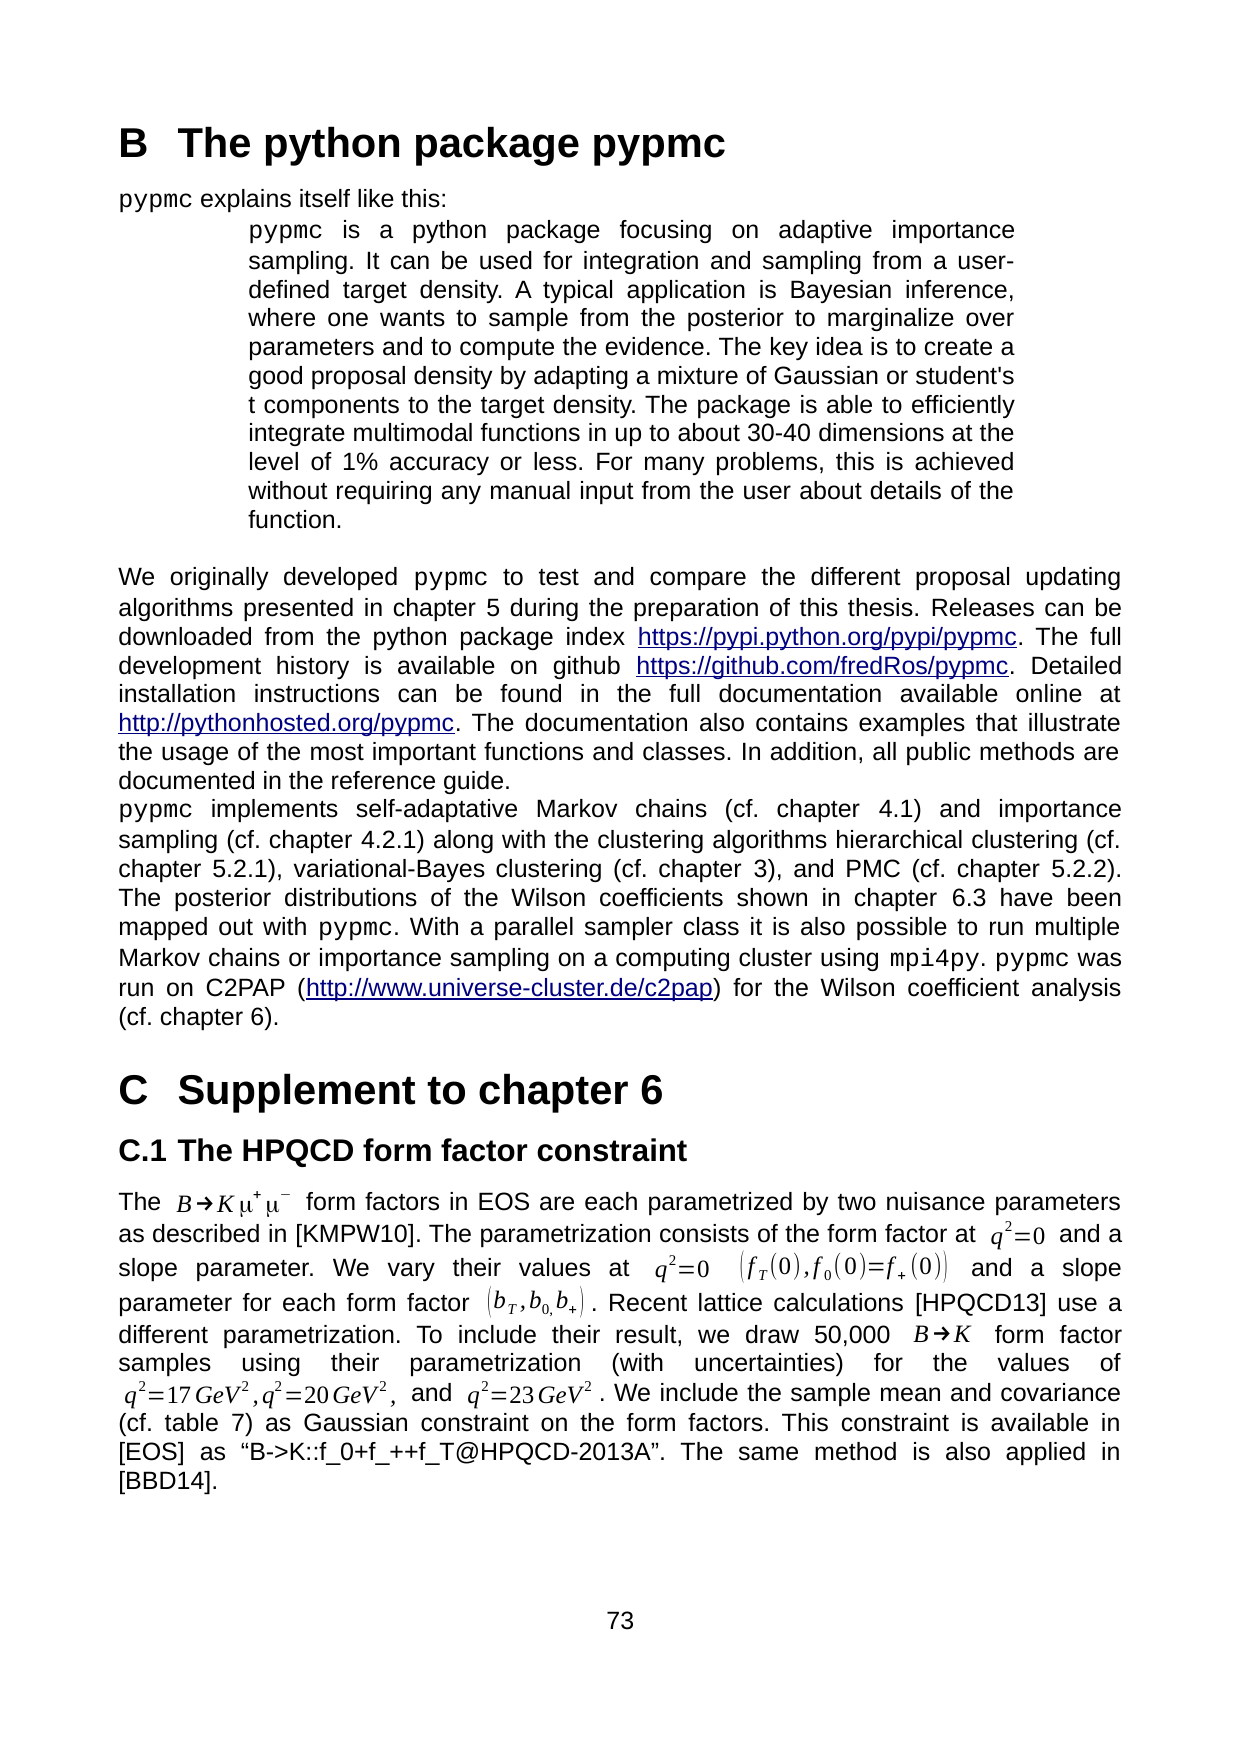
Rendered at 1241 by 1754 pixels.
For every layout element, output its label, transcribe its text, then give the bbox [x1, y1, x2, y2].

title The python package pypmc [118, 118, 1122, 166]
title Supplement to chapter 6 [118, 1066, 1122, 1114]
title The HPQCD form factor constraint [118, 1132, 1122, 1168]
text We originally developed pypmc to test and compare the different proposal updating algorithms presented in chapter 5 during the preparation of this thesis. Releases can be downloaded from the python package index https://pypi.python.org/pypi/pypmc. The full development history is available on github https://github.com/fredRos/pypmc. Detailed installation instructions can be found in the full documentation available online at http://pythonhosted.org/pypmc. The documentation also contains examples that illustrate the usage of the most important functions and classes. In addition, all public methods are documented in the reference guide. [118, 562, 1122, 794]
text pypmc is a python package focusing on adaptive importance sampling. It can be used for integration and sampling from a user-defined target density. A typical application is Bayesian inference, where one wants to sample from the posterior to marginalize over parameters and to compute the evidence. The key idea is to create a good proposal density by adapting a mixture of Gaussian or student's t components to the target density. The package is able to efficiently integrate multimodal functions in up to about 30-40 dimensions at the level of 1% accuracy or less. For many problems, this is achieved without requiring any manual input from the user about details of the function. [248, 215, 1016, 533]
text pypmc explains itself like this: [118, 184, 1122, 215]
text pypmc implements self-adaptative Markov chains (cf. chapter 4.1) and importance sampling (cf. chapter 4.2.1) along with the clustering algorithms hierarchical clustering (cf. chapter 5.2.1), variational-Bayes clustering (cf. chapter 3), and PMC (cf. chapter 5.2.2). The posterior distributions of the Wilson coefficients shown in chapter 6.3 have been mapped out with pypmc. With a parallel sampler class it is also possible to run multiple Markov chains or importance sampling on a computing cluster using mpi4py. pypmc was run on C2PAP (http://www.universe-cluster.de/c2pap) for the Wilson coefficient analysis (cf. chapter 6). [118, 794, 1122, 1031]
text The form factors in EOS are each parametrized by two nuisance parameters as described in [KMPW10]. The parametrization consists of the form factor at and a slope parameter. We vary their values at and a slope parameter for each form factor . Recent lattice calculations [HPQCD13] use a different parametrization. To include their result, we draw 50,000 form factor samples using their parametrization (with uncertainties) for the values of and . We include the sample mean and covariance (cf. table 7) as Gaussian constraint on the form factors. This constraint is available in [EOS] as “B->K::f_0+f_++f_T@HPQCD-2013A”. The same method is also applied in [BBD14]. [118, 1186, 1122, 1495]
